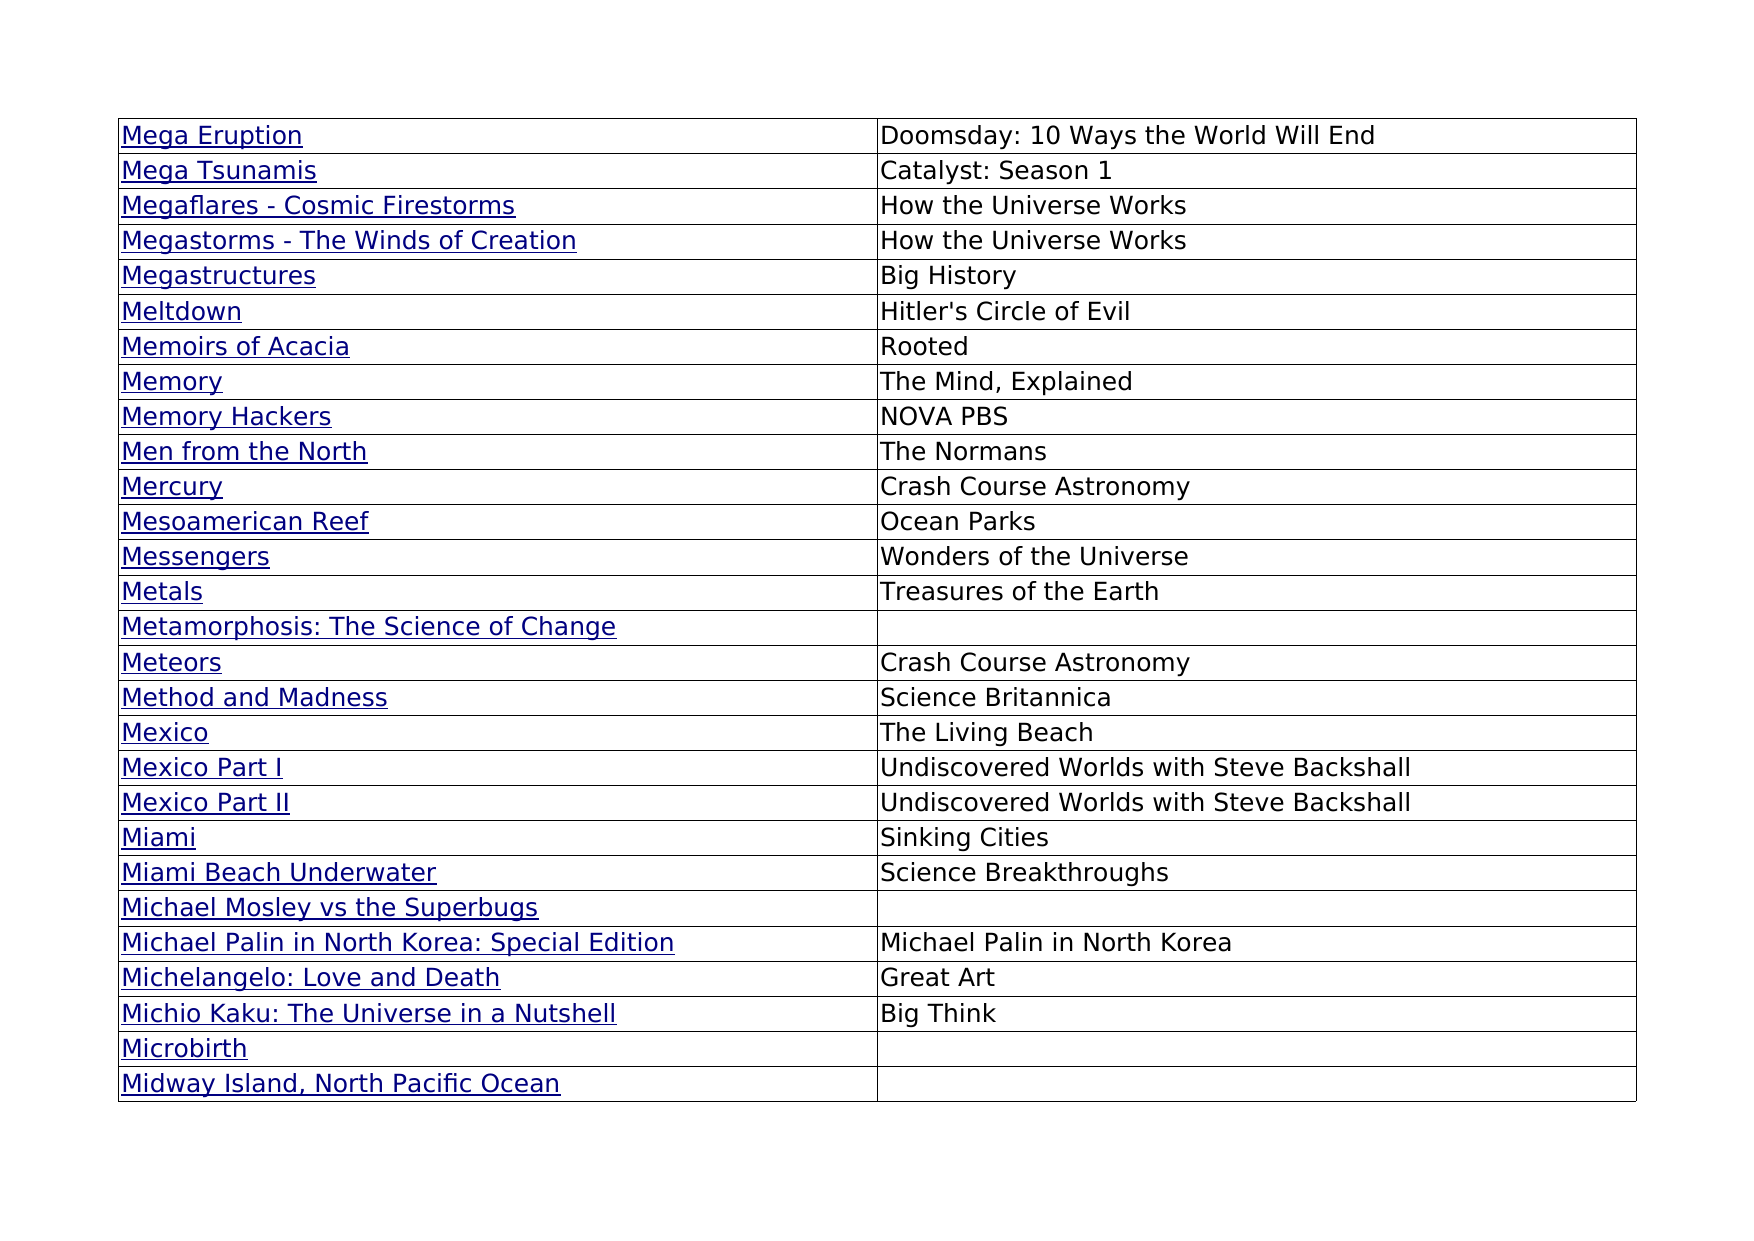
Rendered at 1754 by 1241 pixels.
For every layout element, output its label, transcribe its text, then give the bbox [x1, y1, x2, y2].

table_cell The Living Beach [878, 716, 1636, 750]
table_cell Metals [119, 576, 877, 609]
table_cell Michael Mosley vs the Superbugs [119, 891, 877, 926]
table_cell Crash Course Astronomy [878, 646, 1636, 680]
table_cell Miami [119, 821, 877, 855]
table_cell Mega Tsunamis [119, 154, 877, 188]
table_cell Messengers [119, 540, 877, 574]
table_cell The Mind, Explained [878, 365, 1636, 399]
table_cell How the Universe Works [878, 189, 1636, 223]
table_cell Men from the North [119, 435, 877, 469]
table_cell Mercury [119, 470, 877, 504]
table_cell Michael Palin in North Korea [878, 927, 1636, 961]
table_cell [878, 1067, 1636, 1101]
table_cell Memoirs of Acacia [119, 330, 877, 364]
table_cell Sinking Cities [878, 821, 1636, 855]
table_cell Crash Course Astronomy [878, 470, 1636, 504]
table_cell Megaflares - Cosmic Firestorms [119, 189, 877, 223]
table_cell Hitler's Circle of Evil [878, 295, 1636, 329]
table_cell Science Breakthroughs [878, 856, 1636, 890]
table_cell The Normans [878, 435, 1636, 469]
table_cell Metamorphosis: The Science of Change [119, 611, 877, 645]
table_cell Midway Island, North Pacific Ocean [119, 1067, 877, 1101]
table_cell Memory [119, 365, 877, 399]
table_cell Mexico Part II [119, 786, 877, 820]
table_cell Rooted [878, 330, 1636, 364]
table_cell Mexico Part I [119, 751, 877, 785]
table_cell Undiscovered Worlds with Steve Backshall [878, 786, 1636, 820]
table_cell Megastorms - The Winds of Creation [119, 225, 877, 258]
table_cell Michael Palin in North Korea: Special Edition [119, 927, 877, 961]
table_cell Treasures of the Earth [878, 576, 1636, 609]
table_cell Meteors [119, 646, 877, 680]
table_cell Microbirth [119, 1032, 877, 1066]
table_cell Megastructures [119, 260, 877, 294]
table_cell NOVA PBS [878, 400, 1636, 434]
table_cell Big Think [878, 997, 1636, 1031]
table_cell Undiscovered Worlds with Steve Backshall [878, 751, 1636, 785]
table_cell Science Britannica [878, 681, 1636, 715]
table_cell Michio Kaku: The Universe in a Nutshell [119, 997, 877, 1031]
table_cell Meltdown [119, 295, 877, 329]
table_cell Mexico [119, 716, 877, 750]
table_cell Memory Hackers [119, 400, 877, 434]
table_cell [878, 891, 1636, 926]
table_cell Ocean Parks [878, 505, 1636, 539]
table_cell Michelangelo: Love and Death [119, 962, 877, 996]
table_cell [878, 1032, 1636, 1066]
table_cell [878, 611, 1636, 645]
table_cell Great Art [878, 962, 1636, 996]
table_cell Wonders of the Universe [878, 540, 1636, 574]
table_cell Method and Madness [119, 681, 877, 715]
table_cell Catalyst: Season 1 [878, 154, 1636, 188]
table_cell Doomsday: 10 Ways the World Will End [878, 119, 1636, 153]
table_cell How the Universe Works [878, 225, 1636, 258]
table_cell Big History [878, 260, 1636, 294]
table_cell Miami Beach Underwater [119, 856, 877, 890]
table_cell Mesoamerican Reef [119, 505, 877, 539]
table_cell Mega Eruption [119, 119, 877, 153]
